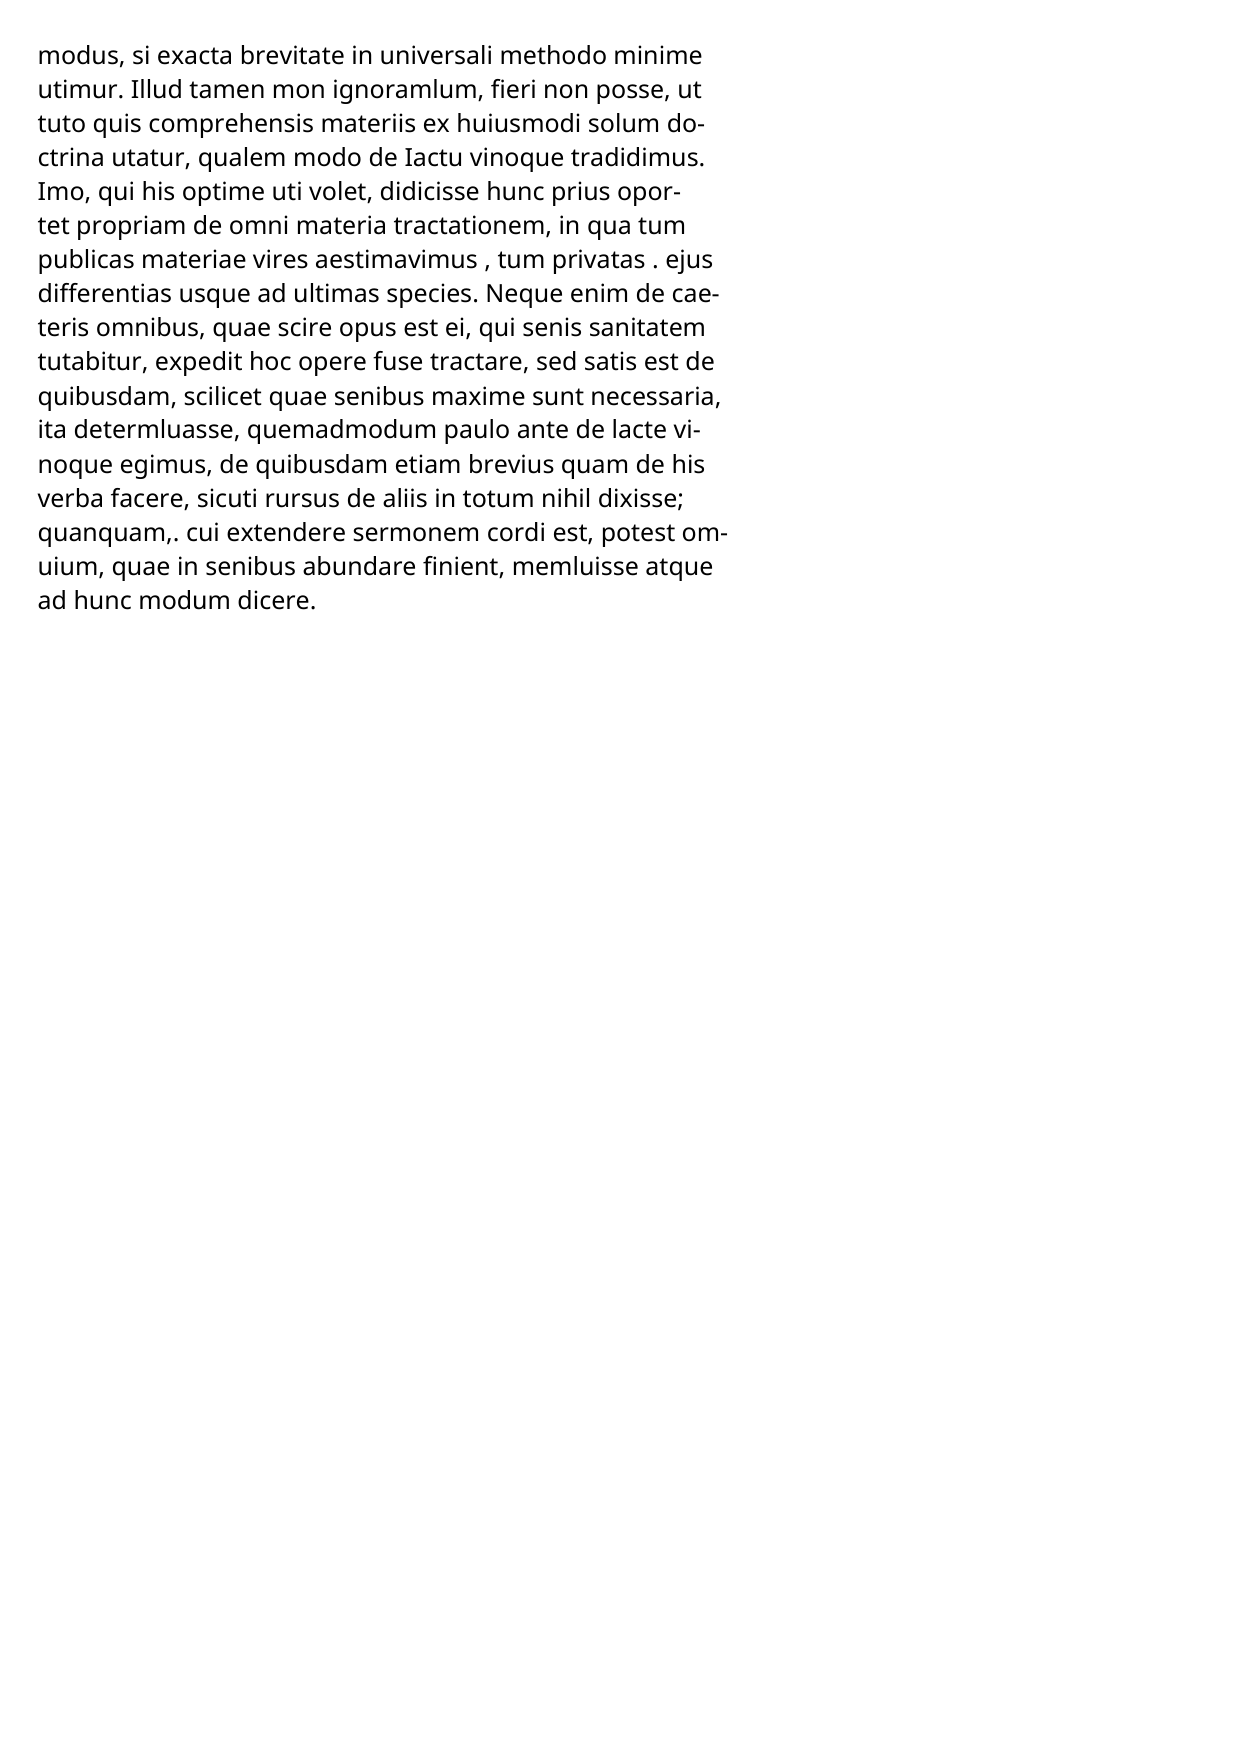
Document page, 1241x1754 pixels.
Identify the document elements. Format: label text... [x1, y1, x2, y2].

text modus, si exacta brevitate in universali methodo minime utimur. Illud tamen mon ignoramlum, fieri non posse, ut tuto quis comprehensis materiis ex huiusmodi solum do- ctrina utatur, qualem modo de Iactu vinoque tradidimus. Imo, qui his optime uti volet, didicisse hunc prius opor- tet propriam de omni materia tractationem, in qua tum publicas materiae vires aestimavimus , tum privatas . ejus differentias usque ad ultimas species. Neque enim de cae- teris omnibus, quae scire opus est ei, qui senis sanitatem tutabitur, expedit hoc opere fuse tractare, sed satis est de quibusdam, scilicet quae senibus maxime sunt necessaria, ita determluasse, quemadmodum paulo ante de lacte vi- noque egimus, de quibusdam etiam brevius quam de his verba facere, sicuti rursus de aliis in totum nihil dixisse; quanquam,. cui extendere sermonem cordi est, potest om- uium, quae in senibus abundare finient, memluisse atque ad hunc modum dicere. [37, 37, 1203, 617]
